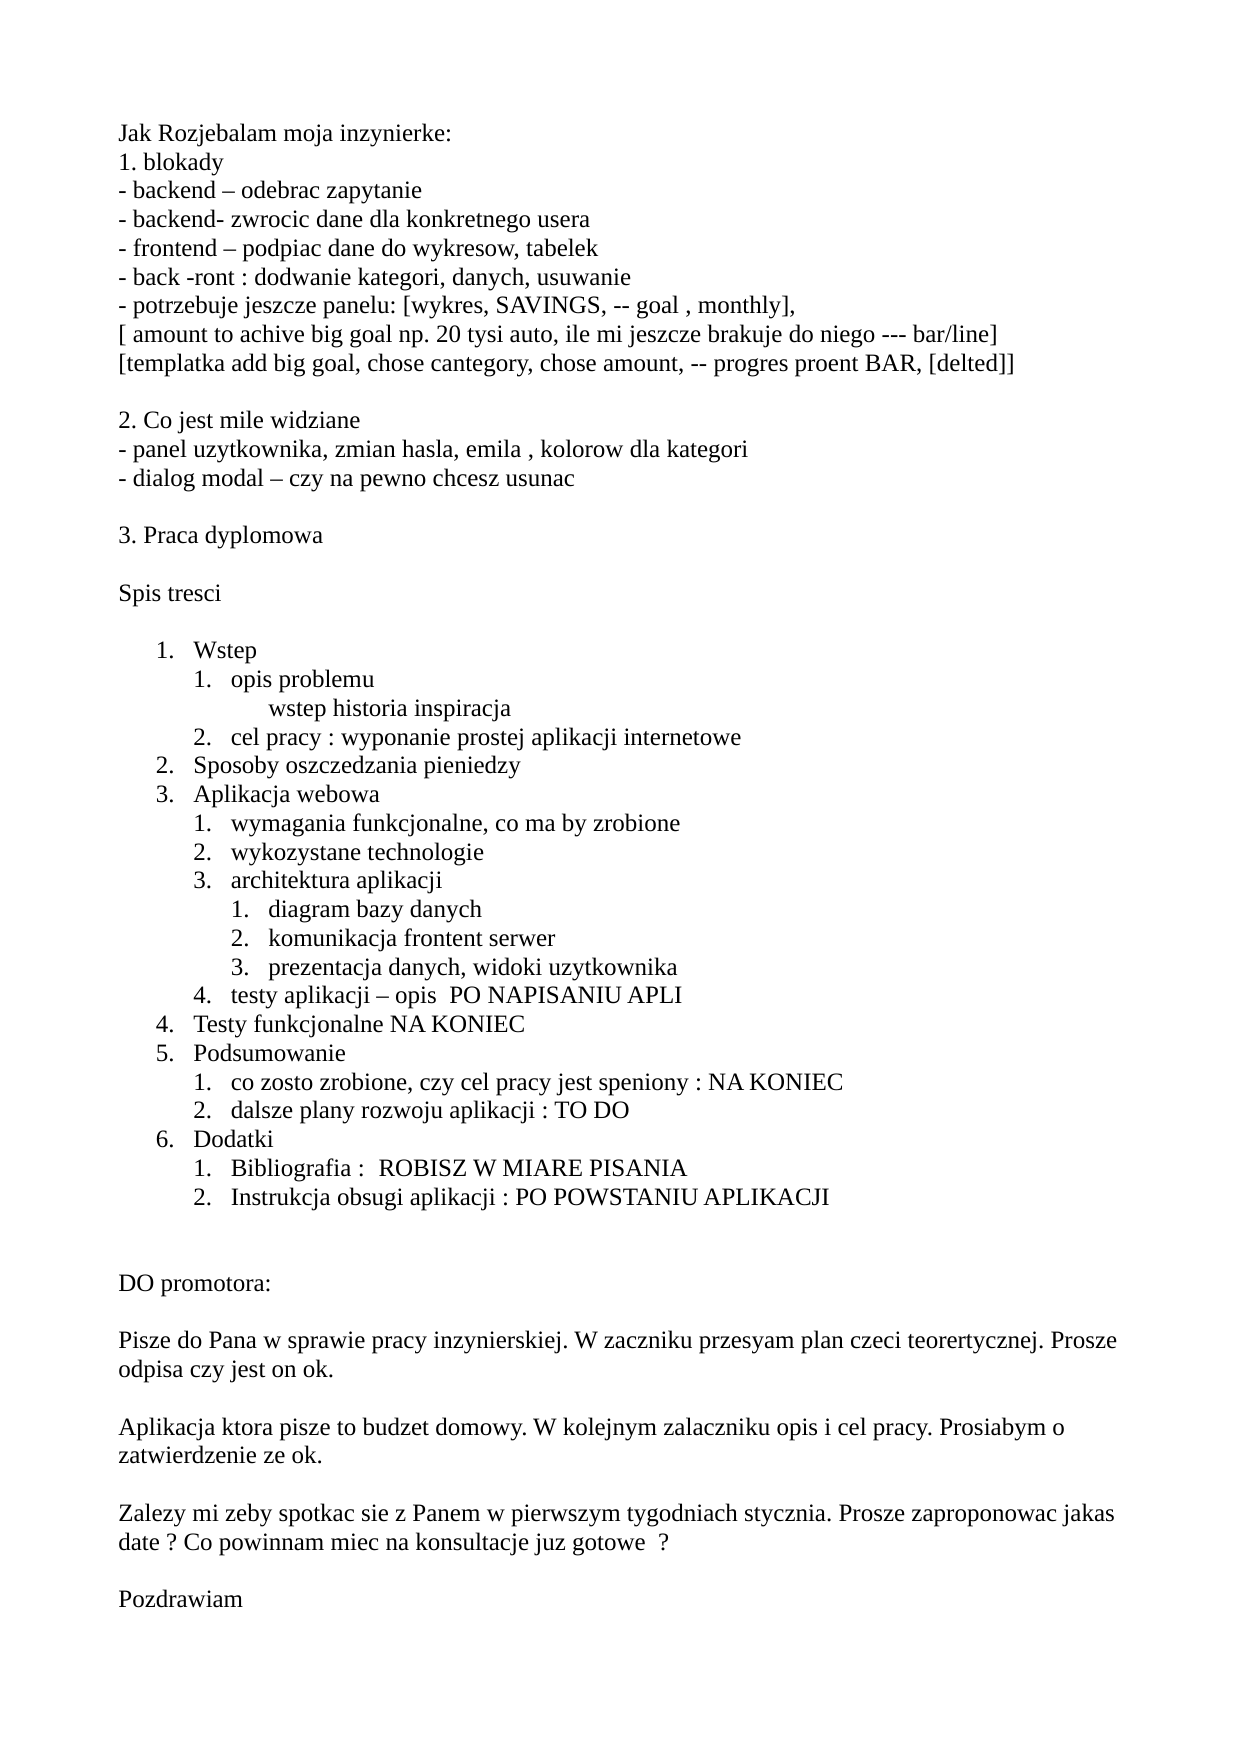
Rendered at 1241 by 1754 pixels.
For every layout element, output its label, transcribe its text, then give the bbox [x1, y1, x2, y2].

list co zosto zrobione, czy cel pracy jest speniony : NA KONIEC [193, 1067, 1122, 1096]
list Testy funkcjonalne NA KONIEC [156, 1009, 1122, 1038]
text - dialog modal – czy na pewno chcesz usunac [118, 463, 1122, 492]
list Wstep [156, 636, 1122, 664]
text - backend- zwrocic dane dla konkretnego usera [118, 204, 1122, 233]
list cel pracy : wyponanie prostej aplikacji internetowe [193, 722, 1122, 751]
list wymagania funkcjonalne, co ma by zrobione [193, 808, 1122, 837]
text - back -ront : dodwanie kategori, danych, usuwanie [118, 262, 1122, 291]
text Aplikacja ktora pisze to budzet domowy. W kolejnym zalaczniku opis i cel pracy. Prosiabym o zatwierdzenie ze ok. [118, 1412, 1122, 1469]
list Bibliografia : ROBISZ W MIARE PISANIA [193, 1153, 1122, 1182]
list diagram bazy danych [231, 894, 1122, 923]
text Pisze do Pana w sprawie pracy inzynierskiej. W zaczniku przesyam plan czeci teorertycznej. Prosze odpisa czy jest on ok. [118, 1326, 1122, 1383]
list Podsumowanie [156, 1038, 1122, 1067]
list komunikacja frontent serwer [231, 923, 1122, 952]
list Sposoby oszczedzania pieniedzy [156, 751, 1122, 779]
list wykozystane technologie [193, 837, 1122, 866]
text - frontend – podpiac dane do wykresow, tabelek [118, 233, 1122, 262]
list Instrukcja obsugi aplikacji : PO POWSTANIU APLIKACJI [193, 1182, 1122, 1211]
text [templatka add big goal, chose cantegory, chose amount, -- progres proent BAR, [delted]] [118, 348, 1122, 377]
list Aplikacja webowa [156, 779, 1122, 808]
text 3. Praca dyplomowa [118, 521, 1122, 549]
text - panel uzytkownika, zmian hasla, emila , kolorow dla kategori [118, 434, 1122, 463]
list opis problemu [193, 664, 1122, 693]
text Pozdrawiam [118, 1584, 1122, 1613]
list wstep historia inspiracja [231, 693, 1122, 722]
list dalsze plany rozwoju aplikacji : TO DO [193, 1096, 1122, 1124]
text DO promotora: [118, 1268, 1122, 1297]
list testy aplikacji – opis PO NAPISANIU APLI [193, 981, 1122, 1009]
list architektura aplikacji [193, 866, 1122, 894]
text [ amount to achive big goal np. 20 tysi auto, ile mi jeszcze brakuje do niego --- bar/line] [118, 319, 1122, 348]
text 1. blokady [118, 147, 1122, 176]
list prezentacja danych, widoki uzytkownika [231, 952, 1122, 981]
text Zalezy mi zeby spotkac sie z Panem w pierwszym tygodniach stycznia. Prosze zaproponowac jakas date ? Co powinnam miec na konsultacje juz gotowe ? [118, 1498, 1122, 1556]
list Dodatki [156, 1124, 1122, 1153]
text Jak Rozjebalam moja inzynierke: [118, 118, 1122, 147]
text 2. Co jest mile widziane [118, 406, 1122, 434]
text Spis tresci [118, 578, 1122, 607]
text - potrzebuje jeszcze panelu: [wykres, SAVINGS, -- goal , monthly], [118, 291, 1122, 319]
text - backend – odebrac zapytanie [118, 176, 1122, 204]
